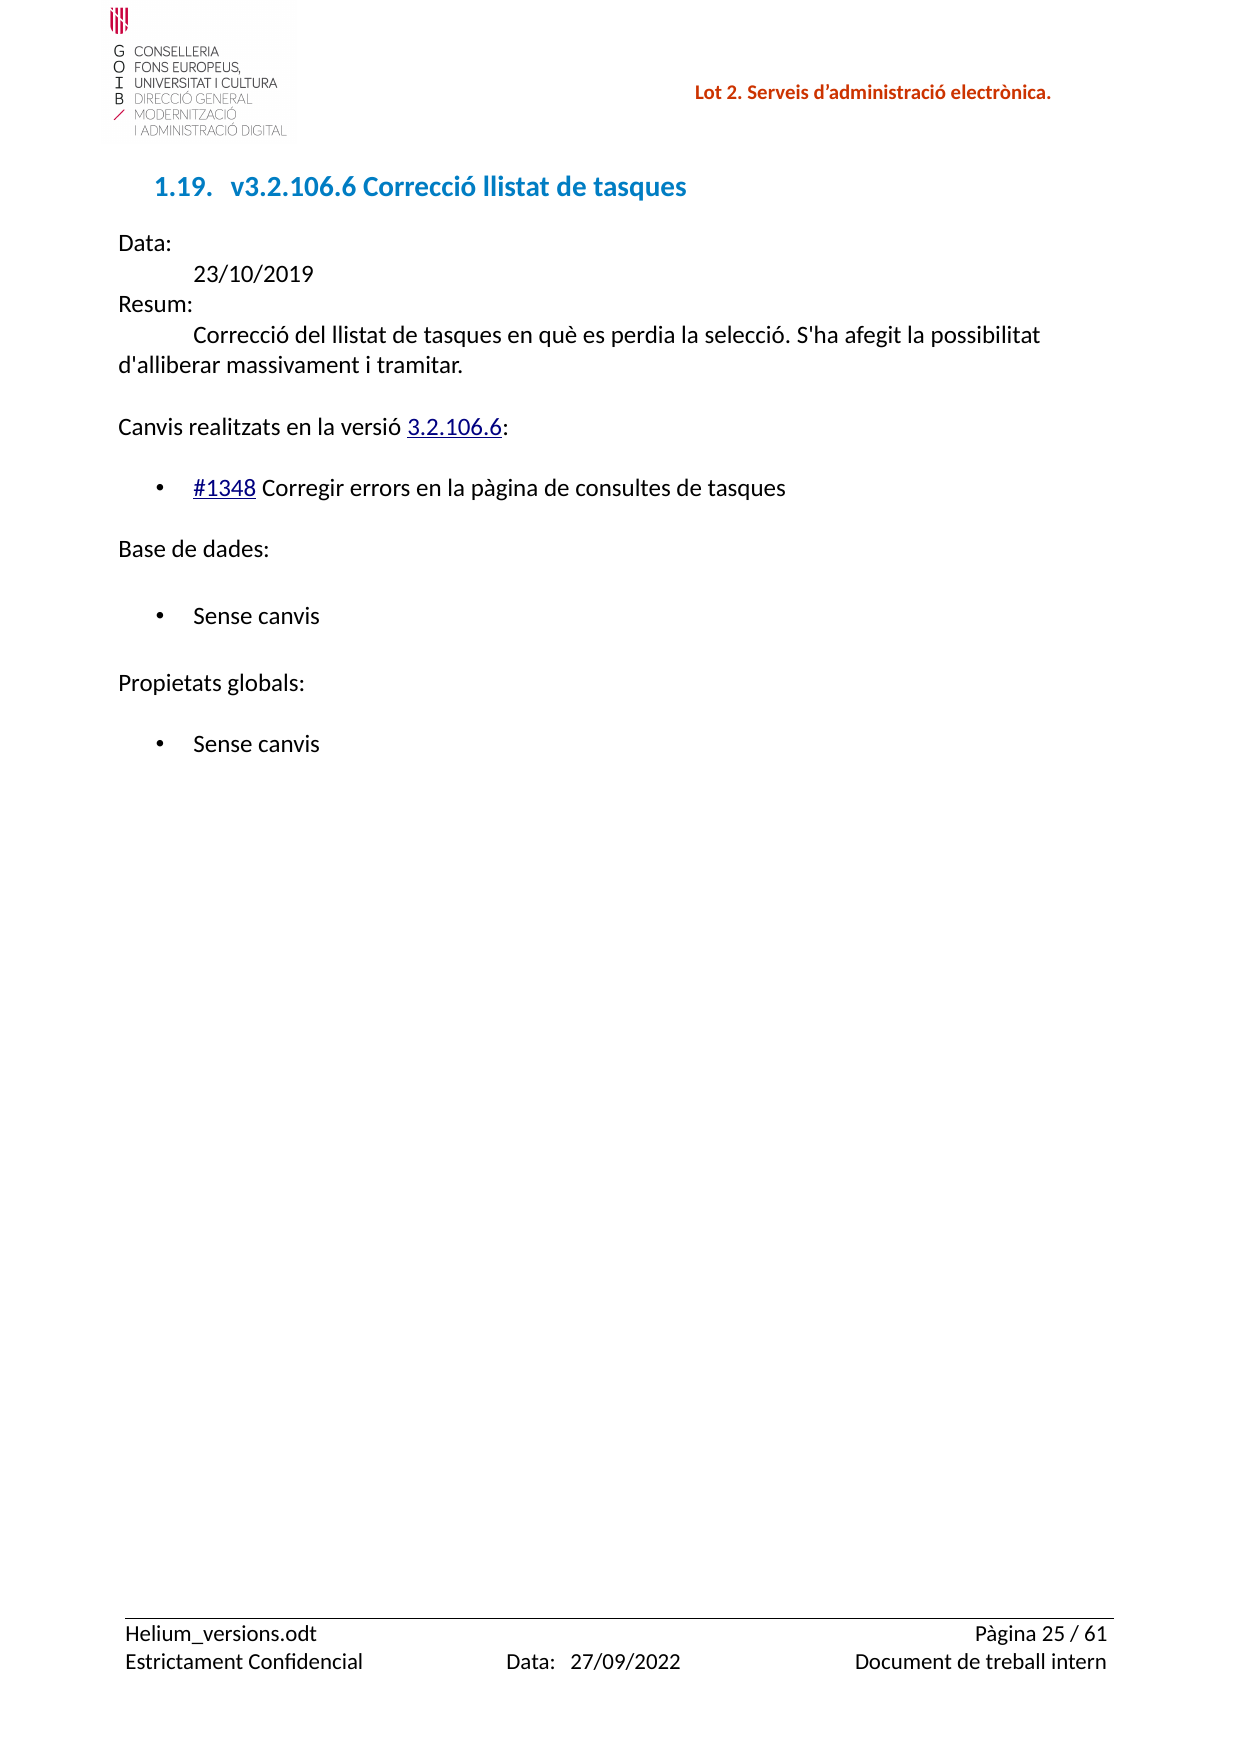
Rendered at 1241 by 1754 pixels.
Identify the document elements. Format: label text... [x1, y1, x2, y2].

picture [100, 0, 297, 144]
list Sense canvis [156, 728, 1122, 758]
list Sense canvis [156, 600, 1122, 630]
subtitle v3.2.106.6 Correcció llistat de tasques [153, 168, 1122, 204]
text Resum: [118, 289, 1122, 319]
text Correcció del llistat de tasques en què es perdia la selecció. S'ha afegit la possibilitat d'alliberar massivament i tramitar. [118, 319, 1122, 380]
text Base de dades: [118, 533, 1122, 563]
text Data: [118, 228, 1122, 258]
list #1348 Corregir errors en la pàgina de consultes de tasques [156, 472, 1122, 502]
text 23/10/2019 [118, 258, 1122, 289]
text Propietats globals: [118, 667, 1122, 697]
text Canvis realitzats en la versió 3.2.106.6: [118, 411, 1122, 441]
